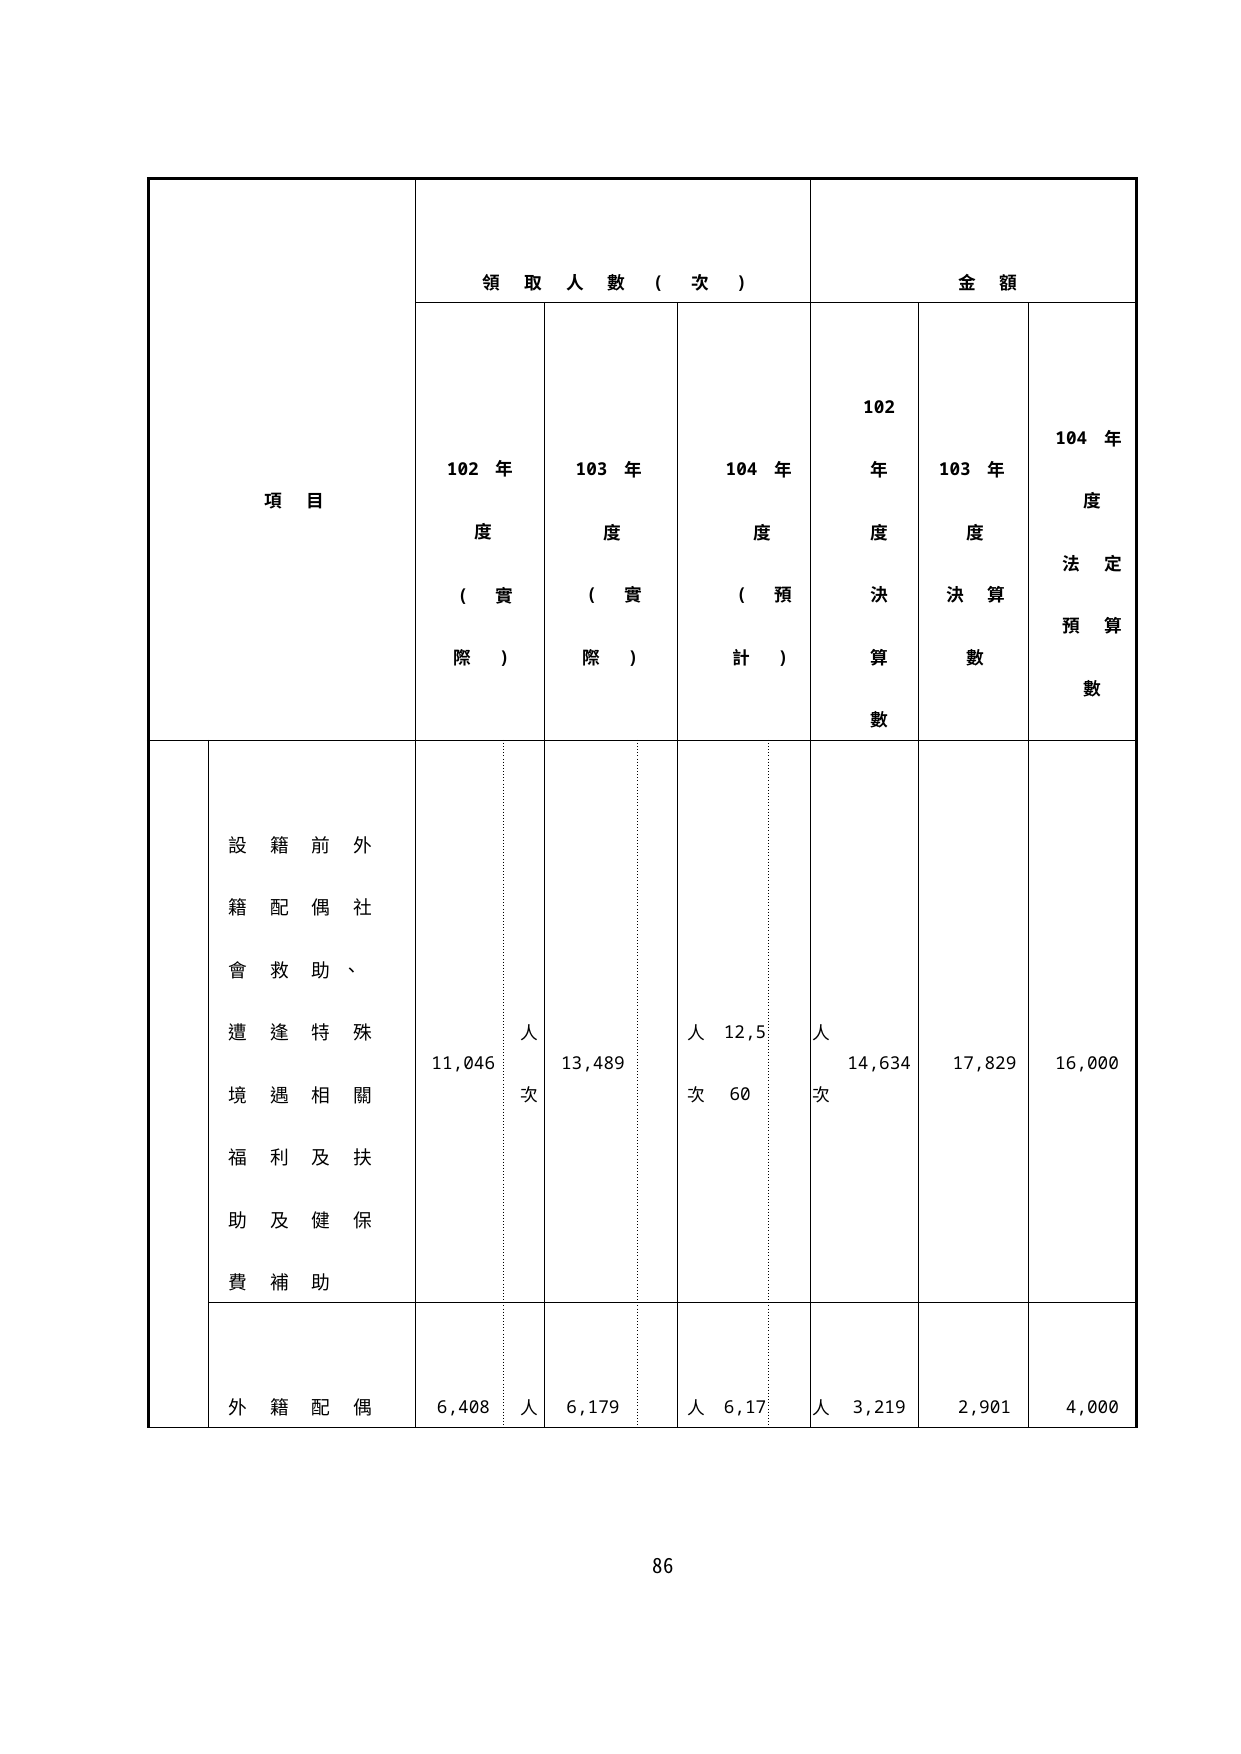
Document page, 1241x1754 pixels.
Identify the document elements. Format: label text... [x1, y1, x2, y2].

table_cell 6,179 [678, 1303, 769, 1427]
table_cell 6,408 [416, 1303, 504, 1427]
table_header 金額 [811, 180, 1135, 302]
table_cell 17,829 [919, 741, 1028, 1302]
table_cell 外籍配偶 [209, 1303, 415, 1427]
table_cell [150, 741, 208, 1427]
table_cell 人 [504, 1303, 544, 1427]
table_cell 16,000 [1029, 741, 1135, 1302]
table_header 項目 [150, 180, 415, 740]
table_header 領取人數(次) [416, 180, 810, 302]
table_cell 3,219 [811, 1303, 918, 1427]
table_cell 104年度 法定預算數 [1029, 303, 1135, 740]
table_cell 人次 [637, 1303, 677, 1427]
table_cell 104年度 (預計) [678, 303, 810, 740]
table_cell 人次 [504, 741, 544, 1302]
table_cell 6,179 [545, 1303, 637, 1427]
table_cell 設籍前外籍配偶社會救助、遭逢特殊境遇相關福利及扶助及健保費補助 [209, 741, 415, 1302]
table_cell 人次 [769, 1303, 810, 1427]
table_cell 4,000 [1029, 1303, 1135, 1427]
table_cell 2,901 [919, 1303, 1028, 1427]
table_cell 人次 [637, 741, 677, 1302]
table_cell 人次 [769, 741, 810, 1302]
table_cell 14,634 [811, 741, 918, 1302]
table_cell 102年度 (實際) [416, 303, 544, 740]
table_cell 11,046 [416, 741, 504, 1302]
table_cell 13,489 [545, 741, 637, 1302]
table_cell 103年度 (實際) [545, 303, 677, 740]
table_cell 102年度 決算數 [811, 303, 918, 740]
table_cell 103年度 決算數 [919, 303, 1028, 740]
table_cell 12,560 [678, 741, 769, 1302]
